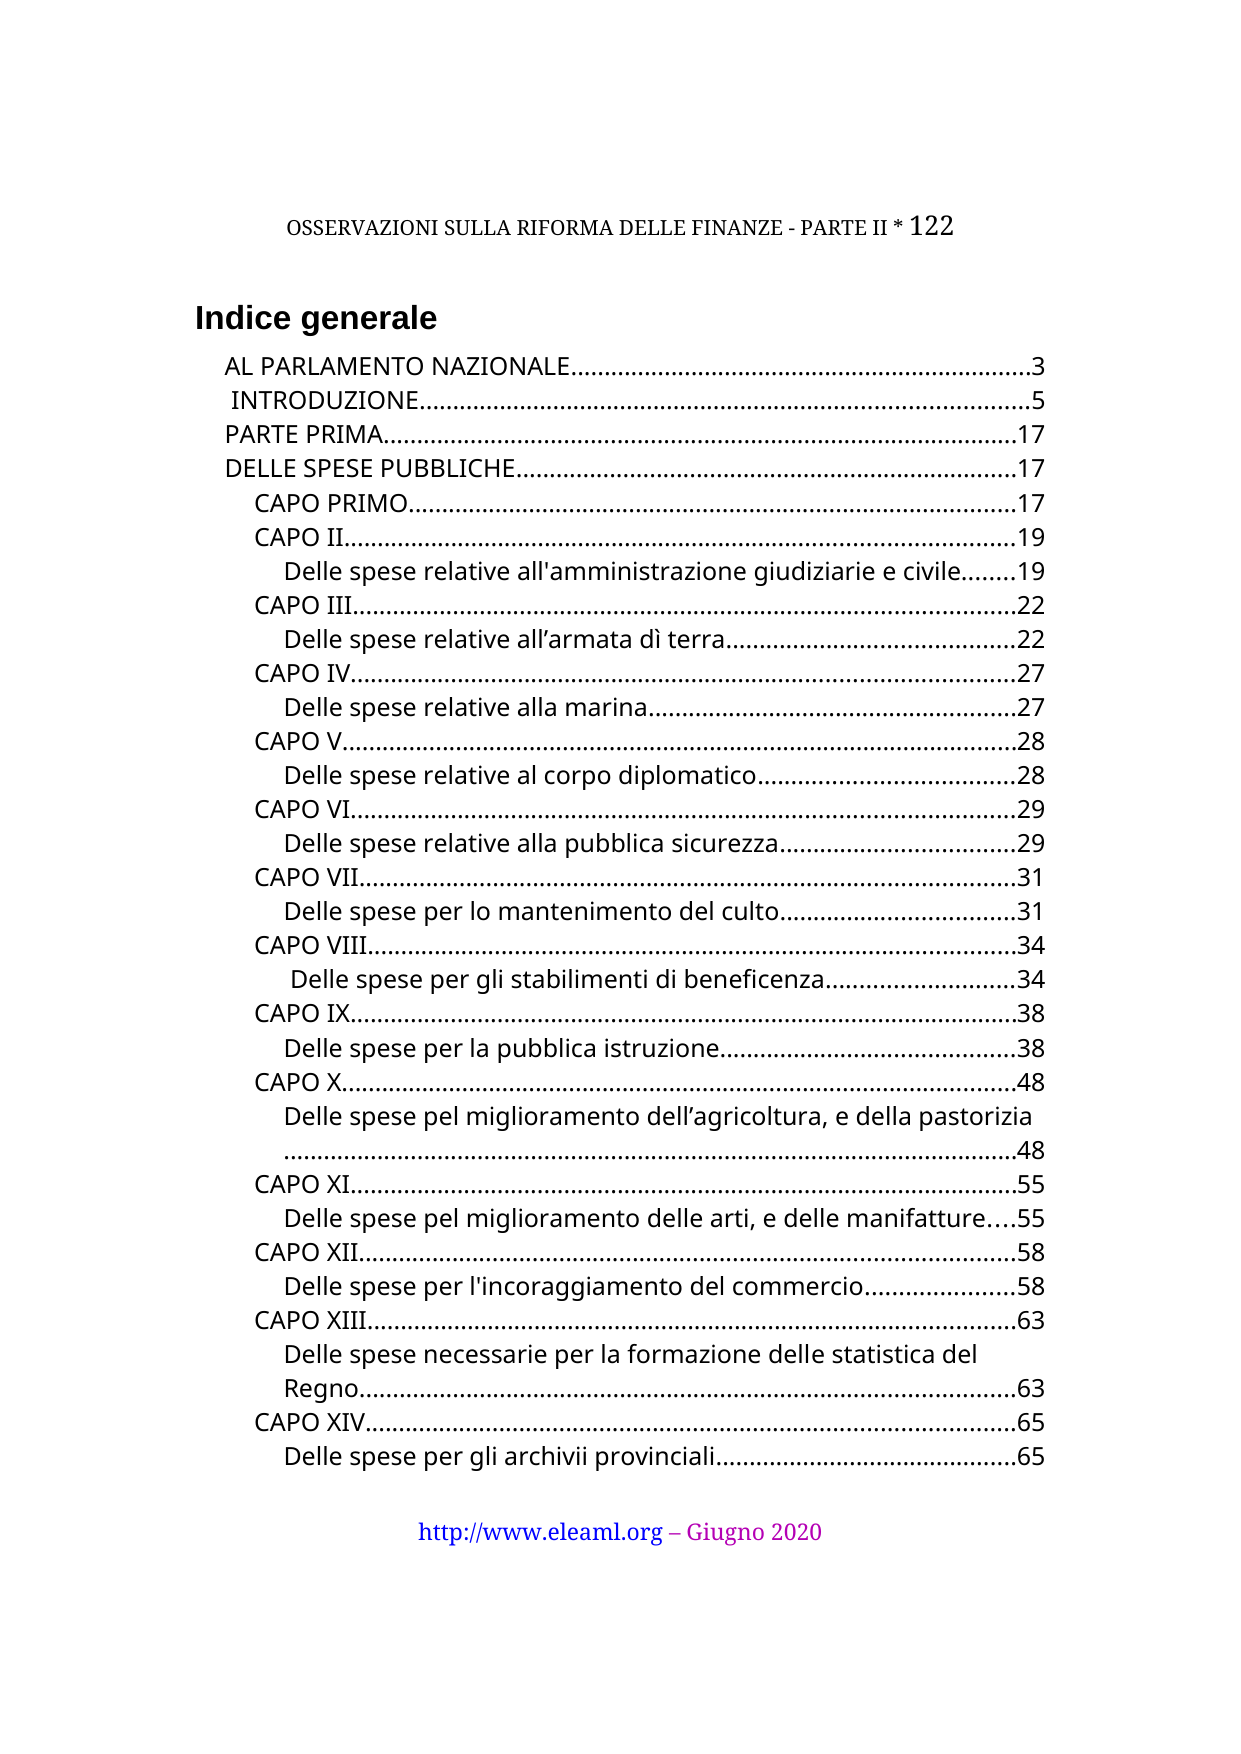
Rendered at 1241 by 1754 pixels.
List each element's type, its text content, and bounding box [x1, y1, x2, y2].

text CAPO PRIMO 17 [254, 485, 1045, 519]
text Delle spese per la pubblica istruzione 38 [283, 1030, 1045, 1064]
text Delle spese relative all’armata dì terra 22 [283, 621, 1045, 656]
text Delle spese pel miglioramento dell’agricoltura, e della pastorizia 48 [283, 1098, 1045, 1166]
text Delle spese per lo mantenimento del culto 31 [283, 894, 1045, 928]
text DELLE SPESE PUBBLICHE 17 [224, 451, 1045, 485]
text Delle spese relative al corpo diplomatico 28 [283, 758, 1045, 792]
text Delle spese relative alla pubblica sicurezza 29 [283, 826, 1045, 860]
text CAPO XI 55 [254, 1166, 1045, 1201]
text CAPO IV 27 [254, 656, 1045, 689]
text CAPO V 28 [254, 724, 1045, 758]
subtitle Indice generale [195, 298, 1045, 336]
text AL PARLAMENTO NAZIONALE 3 [224, 349, 1045, 383]
text Delle spese per gli archivii provinciali 65 [283, 1439, 1045, 1473]
text Delle spese relative all'amministrazione giudiziarie e civile 19 [283, 553, 1045, 587]
text Delle spese per l'incoraggiamento del commercio 58 [283, 1269, 1045, 1303]
text INTRODUZIONE 5 [224, 383, 1045, 417]
text CAPO XIII 63 [254, 1303, 1045, 1337]
text Delle spese relative alla marina 27 [283, 689, 1045, 724]
text CAPO VII 31 [254, 860, 1045, 894]
text CAPO IX 38 [254, 996, 1045, 1030]
text CAPO II 19 [254, 519, 1045, 553]
text CAPO VIII 34 [254, 928, 1045, 962]
text CAPO XIV 65 [254, 1405, 1045, 1439]
text CAPO III 22 [254, 587, 1045, 621]
text CAPO XII 58 [254, 1234, 1045, 1269]
text Delle spese pel miglioramento delle arti, e delle manifatture 55 [283, 1201, 1045, 1234]
text Delle spese per gli stabilimenti di beneficenza 34 [283, 962, 1045, 996]
text CAPO VI 29 [254, 792, 1045, 826]
text Delle spese necessarie per la formazione delle statistica del Regno 63 [283, 1337, 1045, 1405]
text CAPO X 48 [254, 1064, 1045, 1098]
text PARTE PRIMA 17 [224, 417, 1045, 451]
